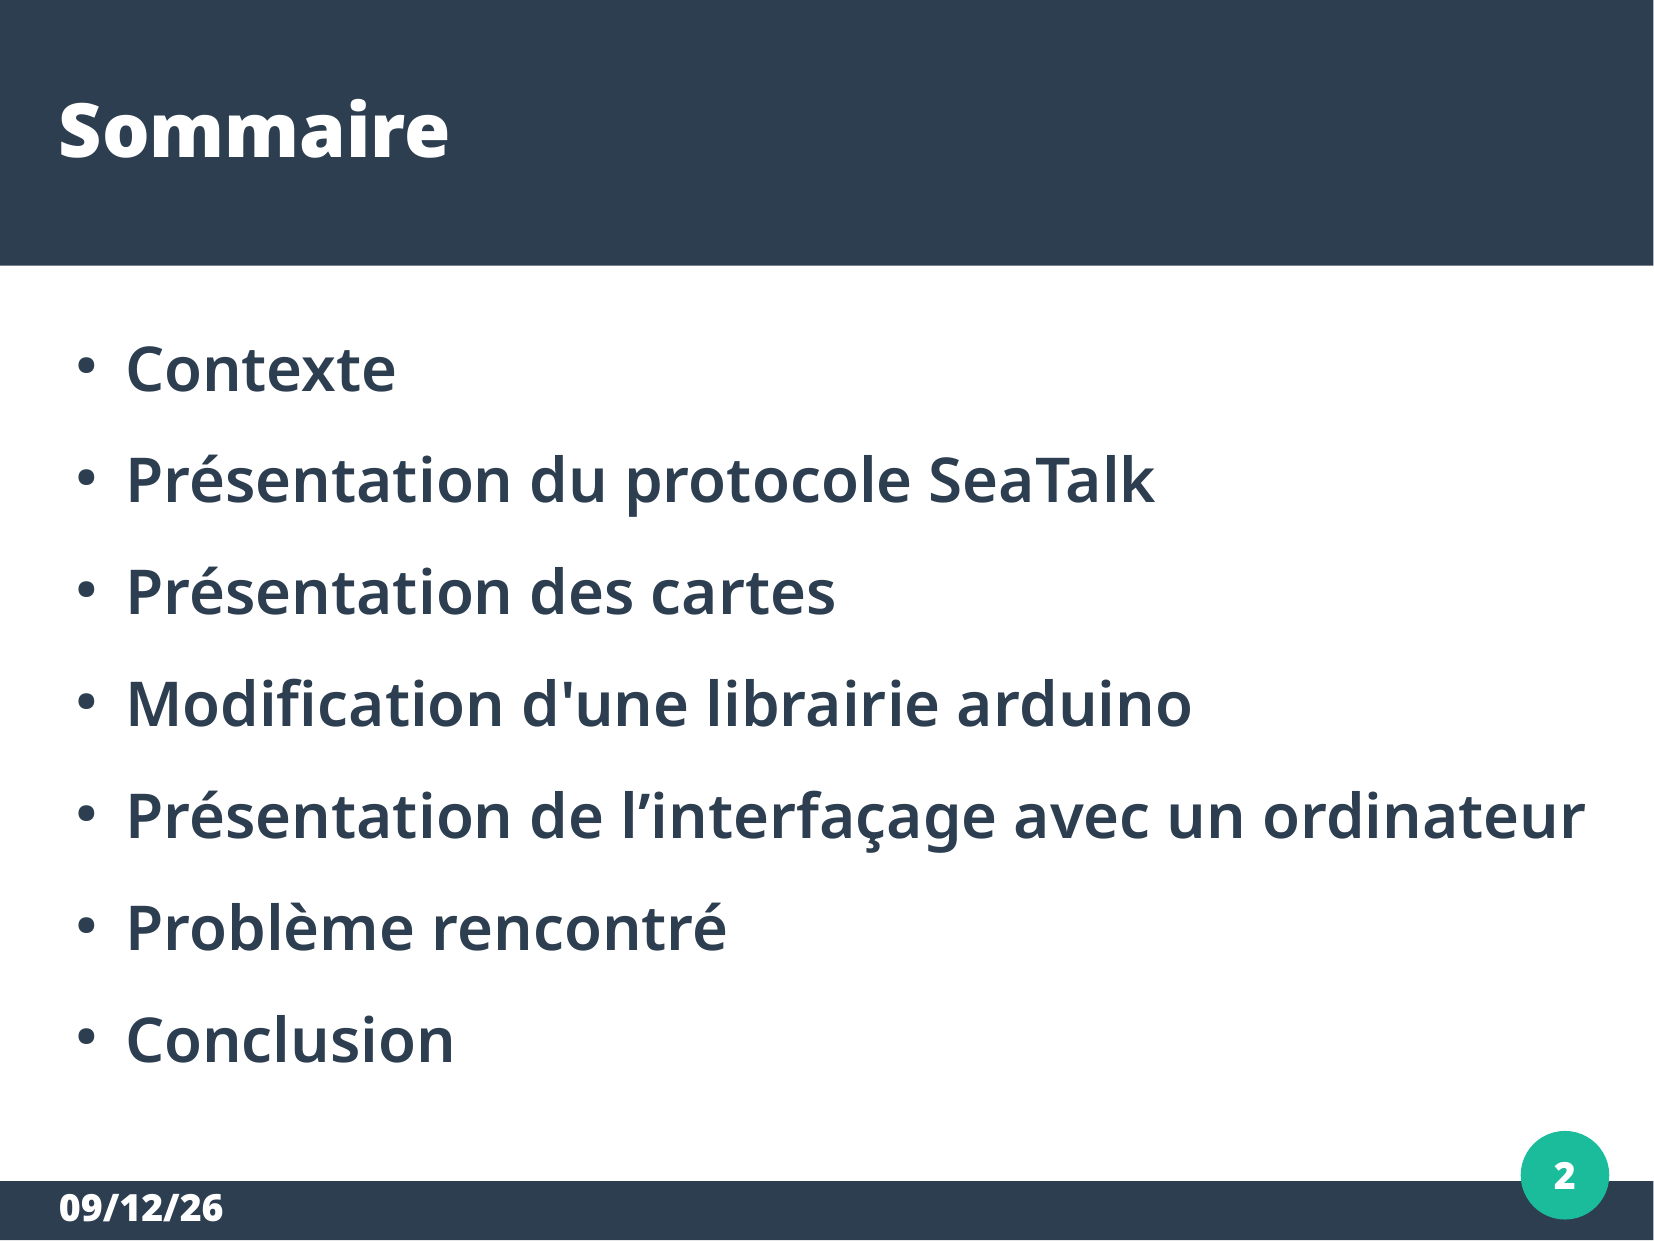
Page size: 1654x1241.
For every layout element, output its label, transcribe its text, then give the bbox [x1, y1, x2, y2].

list Contexte Présentation du protocole SeaTalk Présentation des cartes Modification d'une librairie arduino Présentation de l’interfaçage avec un ordinateur Problème rencontré Conclusion [59, 324, 1595, 1152]
title Sommaire [59, 49, 1595, 207]
